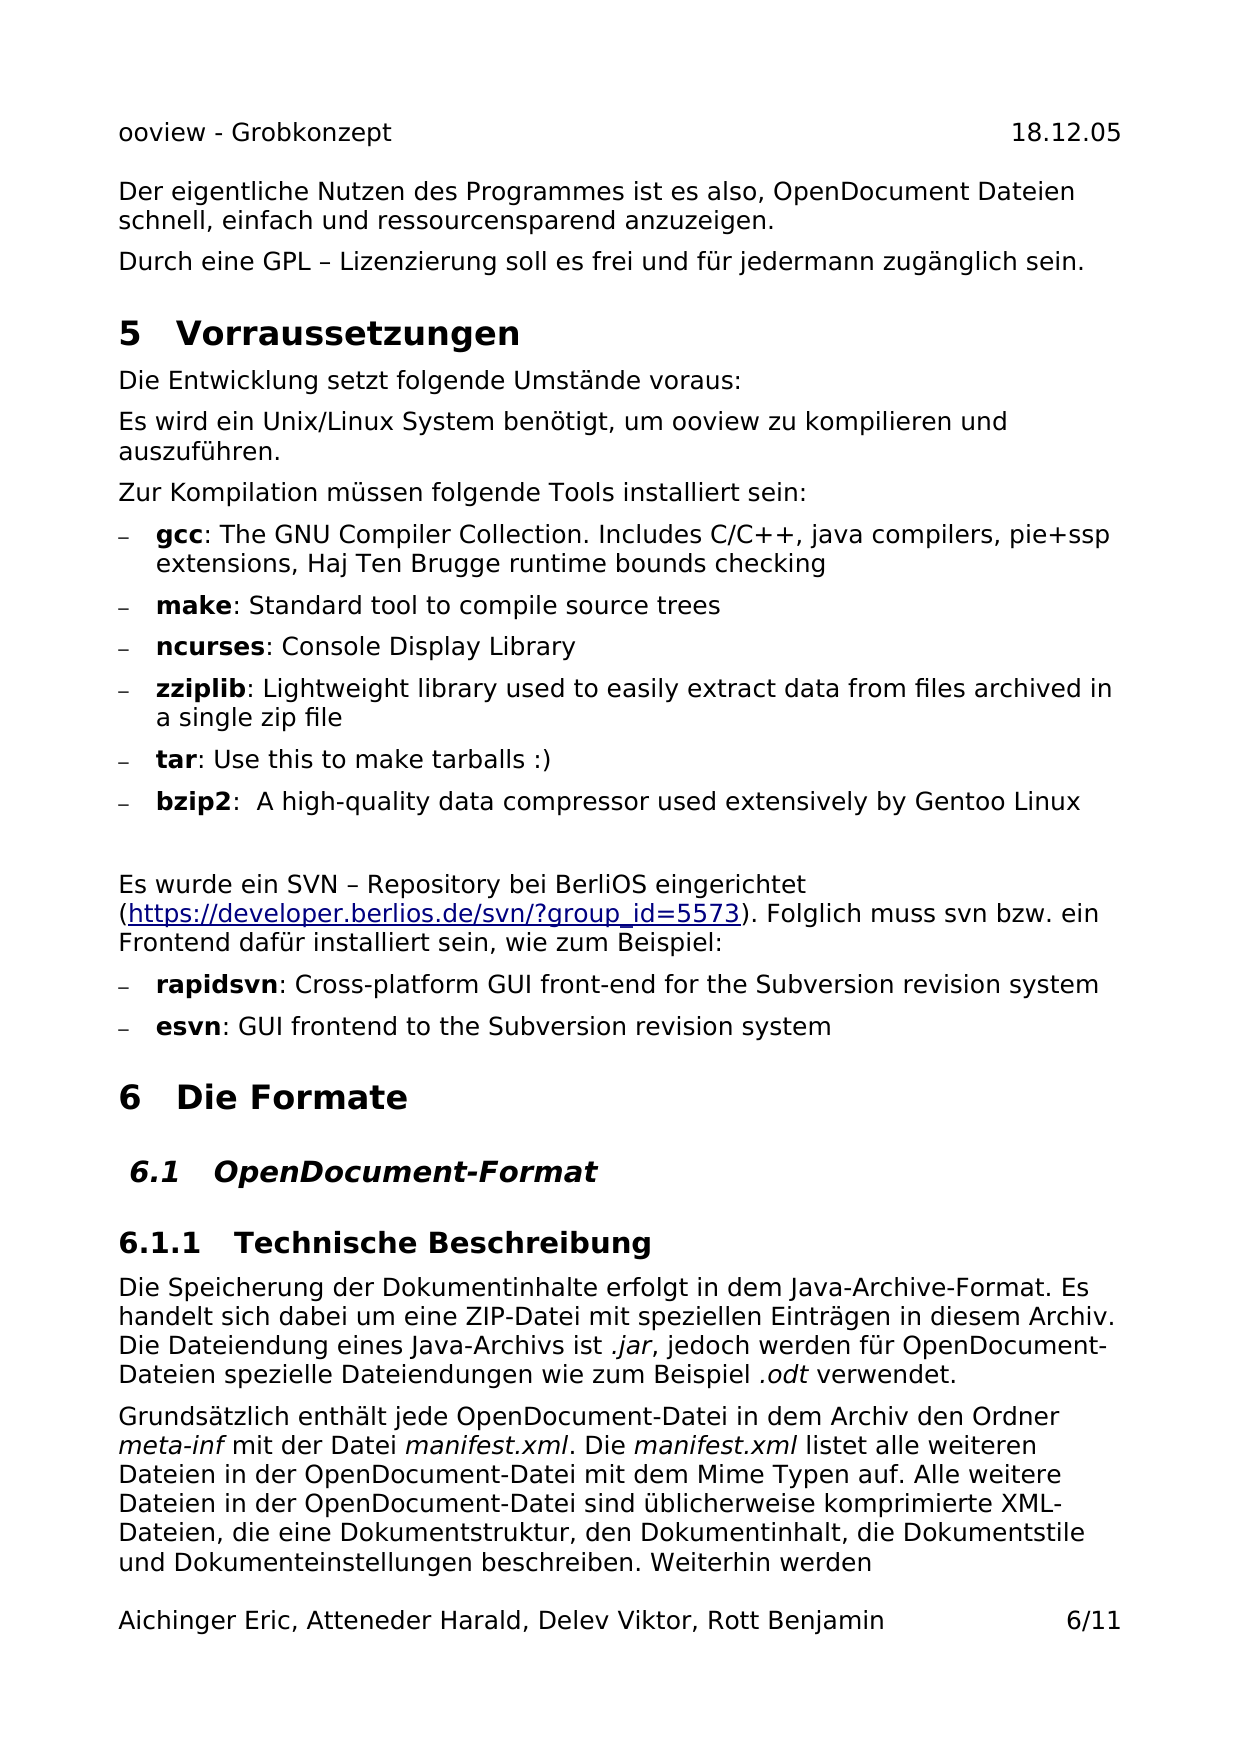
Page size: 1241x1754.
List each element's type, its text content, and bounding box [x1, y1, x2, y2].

subtitle Vorraussetzungen [118, 314, 1122, 353]
list esvn: GUI frontend to the Subversion revision system [118, 1012, 1122, 1041]
list ncurses: Console Display Library [118, 632, 1122, 662]
list rapidsvn: Cross-platform GUI front-end for the Subversion revision system [118, 970, 1122, 999]
subtitle OpenDocument-Format [118, 1155, 1122, 1189]
text Es wird ein Unix/Linux System benötigt, um ooview zu kompilieren und auszuführen. [118, 407, 1122, 466]
list zziplib: Lightweight library used to easily extract data from files archived in a single zip file [118, 674, 1122, 732]
list gcc: The GNU Compiler Collection. Includes C/C++, java compilers, pie+ssp extensions, Haj Ten Brugge runtime bounds checking [118, 520, 1122, 578]
list make: Standard tool to compile source trees [118, 591, 1122, 620]
subtitle Technische Beschreibung [118, 1226, 1122, 1260]
text Es wurde ein SVN – Repository bei BerliOS eingerichtet (https://developer.berlios.de/svn/?group_id=5573). Folglich muss svn bzw. ein Frontend dafür installiert sein, wie zum Beispiel: [118, 870, 1122, 957]
list bzip2: A high-quality data compressor used extensively by Gentoo Linux [118, 787, 1122, 816]
text Grundsätzlich enthält jede OpenDocument-Datei in dem Archiv den Ordner meta-inf mit der Datei manifest.xml. Die manifest.xml listet alle weiteren Dateien in der OpenDocument-Datei mit dem Mime Typen auf. Alle weitere Dateien in der OpenDocument-Datei sind üblicherweise komprimierte XML-Dateien, die eine Dokumentstruktur, den Dokumentinhalt, die Dokumentstile und Dokumenteinstellungen beschreiben. Weiterhin werden [118, 1402, 1122, 1577]
text Die Speicherung der Dokumentinhalte erfolgt in dem Java-Archive-Format. Es handelt sich dabei um eine ZIP-Datei mit speziellen Einträgen in diesem Archiv. Die Dateiendung eines Java-Archivs ist .jar, jedoch werden für OpenDocument-Dateien spezielle Dateiendungen wie zum Beispiel .odt verwendet. [118, 1273, 1122, 1389]
text Der eigentliche Nutzen des Programmes ist es also, OpenDocument Dateien schnell, einfach und ressourcensparend anzuzeigen. [118, 177, 1122, 235]
text Durch eine GPL – Lizenzierung soll es frei und für jedermann zugänglich sein. [118, 248, 1122, 277]
text Die Entwicklung setzt folgende Umstände voraus: [118, 366, 1122, 395]
list tar: Use this to make tarballs :) [118, 745, 1122, 774]
text Zur Kompilation müssen folgende Tools installiert sein: [118, 478, 1122, 507]
subtitle Die Formate [118, 1078, 1122, 1117]
